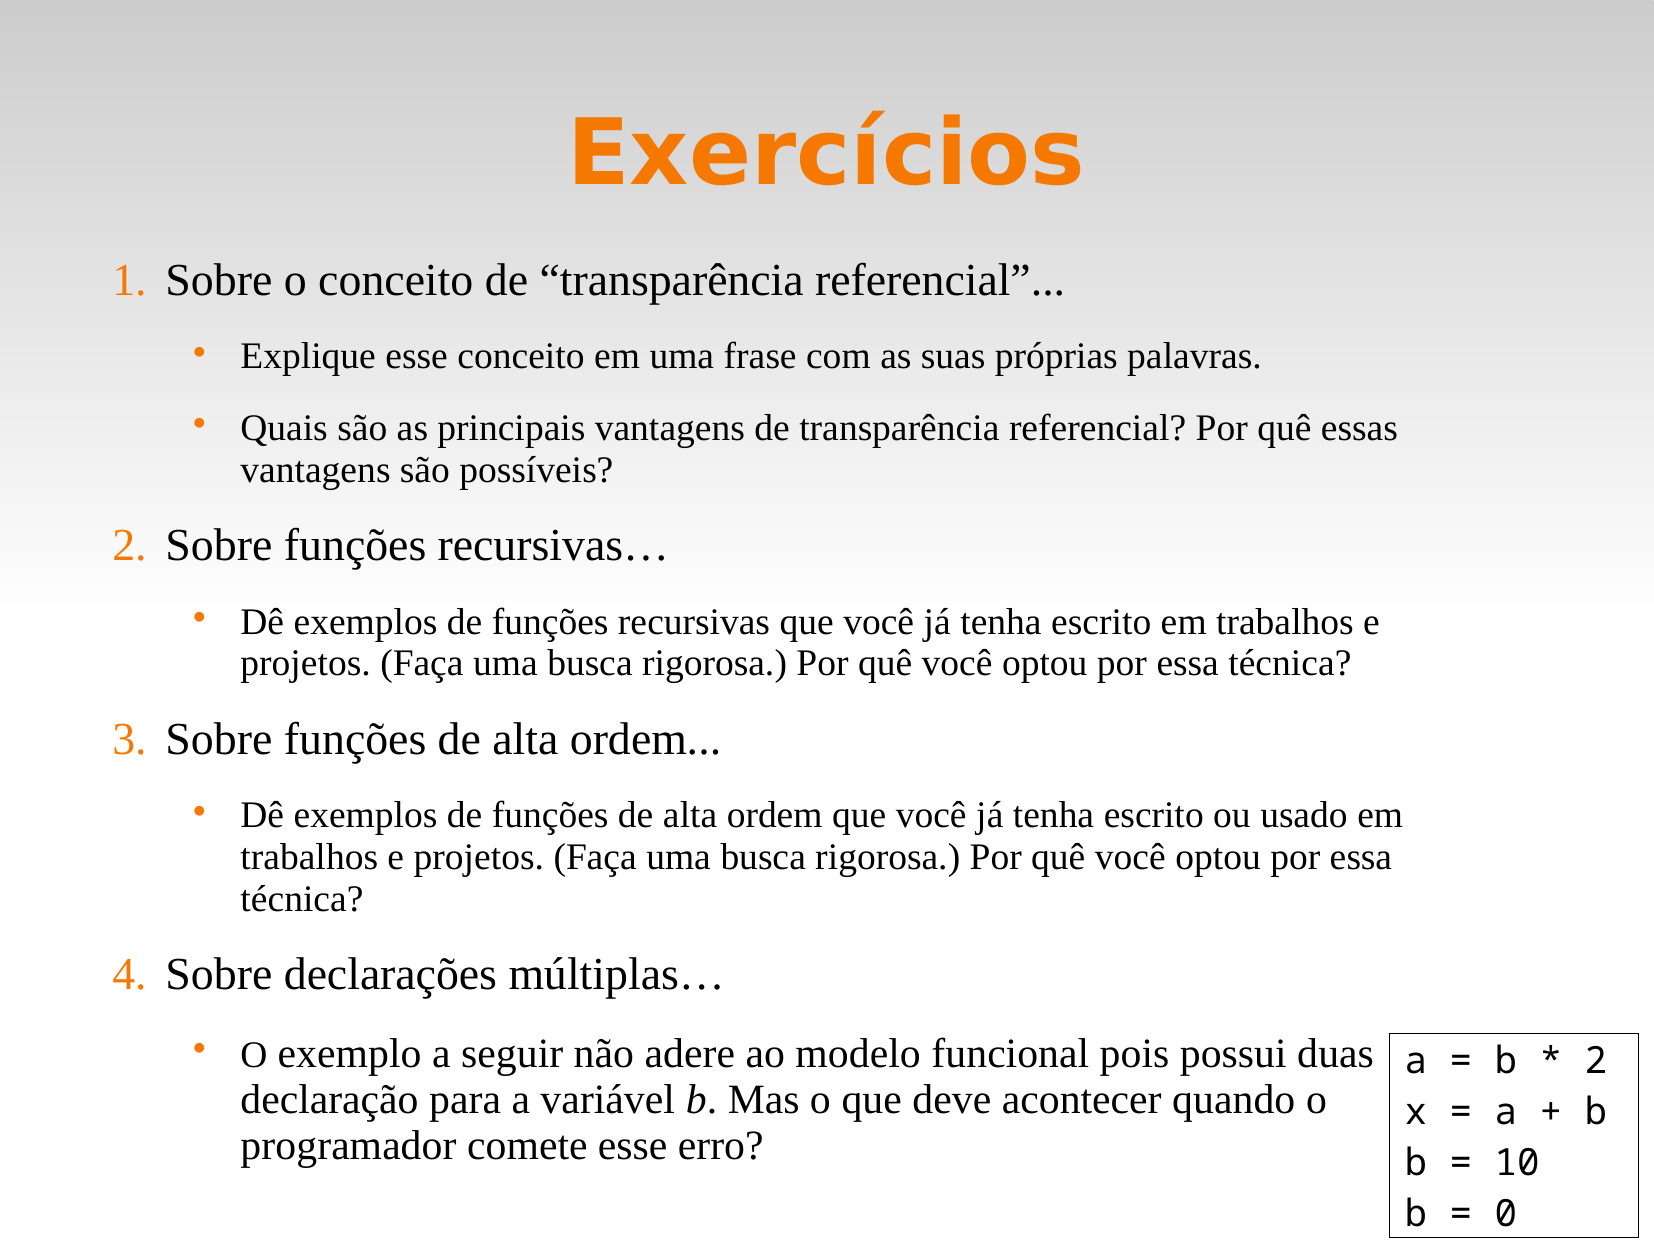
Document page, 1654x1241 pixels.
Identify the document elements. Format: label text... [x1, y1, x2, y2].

list Sobre o conceito de “transparência referencial”... Explique esse conceito em uma frase com as suas próprias palavras. Quais são as principais vantagens de transparência referencial? Por quê essas vantagens são possíveis? Sobre funções recursivas… Dê exemplos de funções recursivas que você já tenha escrito em trabalhos e projetos. (Faça uma busca rigorosa.) Por quê você optou por essa técnica? Sobre funções de alta ordem... Dê exemplos de funções de alta ordem que você já tenha escrito ou usado em trabalhos e projetos. (Faça uma busca rigorosa.) Por quê você optou por essa técnica? Sobre declarações múltiplas… O exemplo a seguir não adere ao modelo funcional pois possui duas declaração para a variável b. Mas o que deve acontecer quando o programador comete esse erro? [23, 254, 1512, 1169]
title Exercícios [82, 49, 1571, 257]
text_box a = b * 2 x = a + b b = 10 b = 0 [1389, 1058, 1639, 1213]
